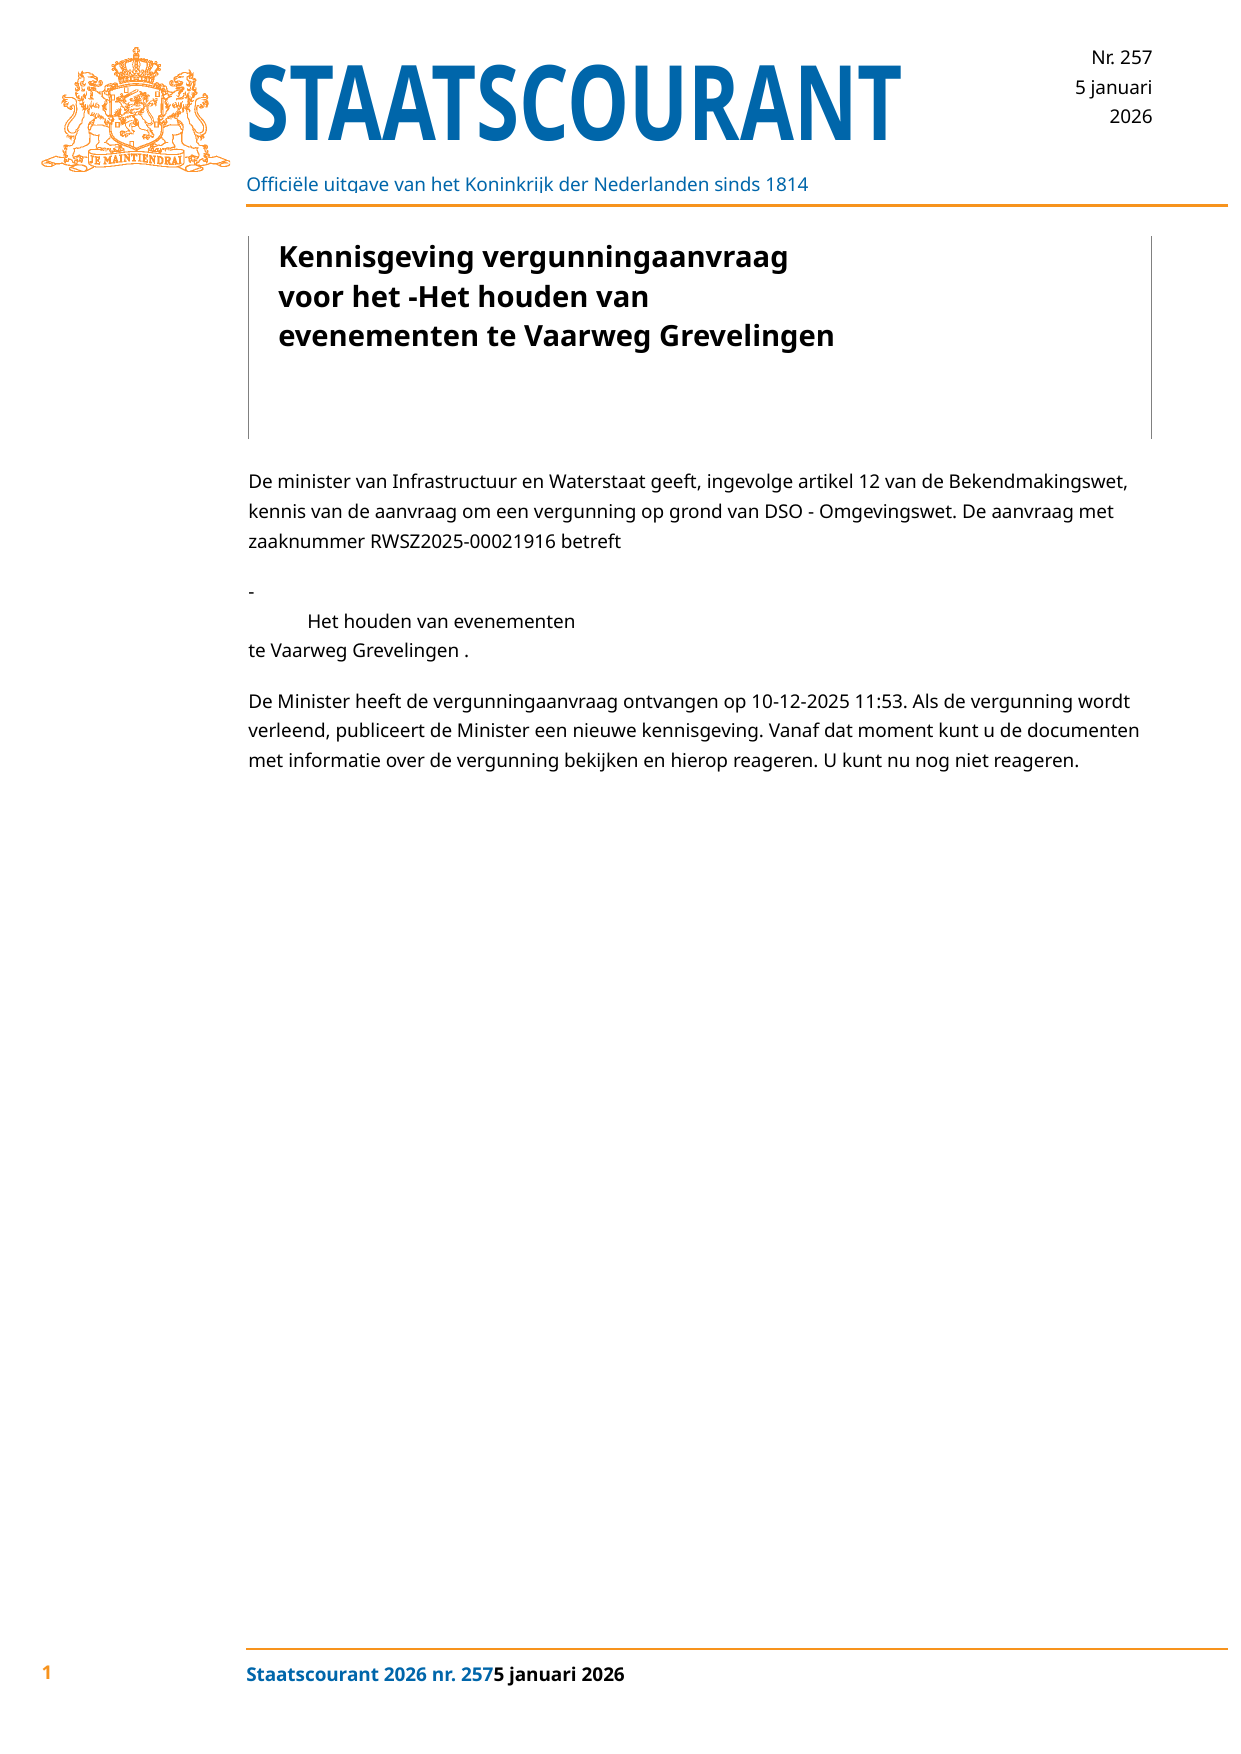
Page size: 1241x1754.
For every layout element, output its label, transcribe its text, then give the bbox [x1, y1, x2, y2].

picture [912, 236, 1090, 414]
text De Minister heeft de vergunningaanvraag ontvangen op 10-12-2025 11:53. Als de vergunning wordt verleend, publiceert de Minister een nieuwe kennisgeving. Vanaf dat moment kunt u de documenten met informatie over de vergunning bekijken en hierop reageren. U kunt nu nog niet reageren. [248, 688, 1152, 773]
text De minister van Infrastructuur en Waterstaat geeft, ingevolge artikel 12 van de Bekendmakingswet, kennis van de aanvraag om een vergunning op grond van DSO - Omgevingswet. De aanvraag met zaaknummer RWSZ2025-00021916 betreft [248, 469, 1152, 553]
picture [41, 47, 231, 172]
list Het houden van evenementen [248, 608, 1152, 633]
text te Vaarweg Grevelingen . [248, 637, 1152, 663]
table_header Kennisgeving vergunningaanvraag voor het -Het houden van evenementen te Vaarweg Grevelingen [249, 236, 850, 439]
table_header [1090, 236, 1151, 413]
table_header [850, 414, 1151, 439]
table_header [850, 236, 912, 413]
